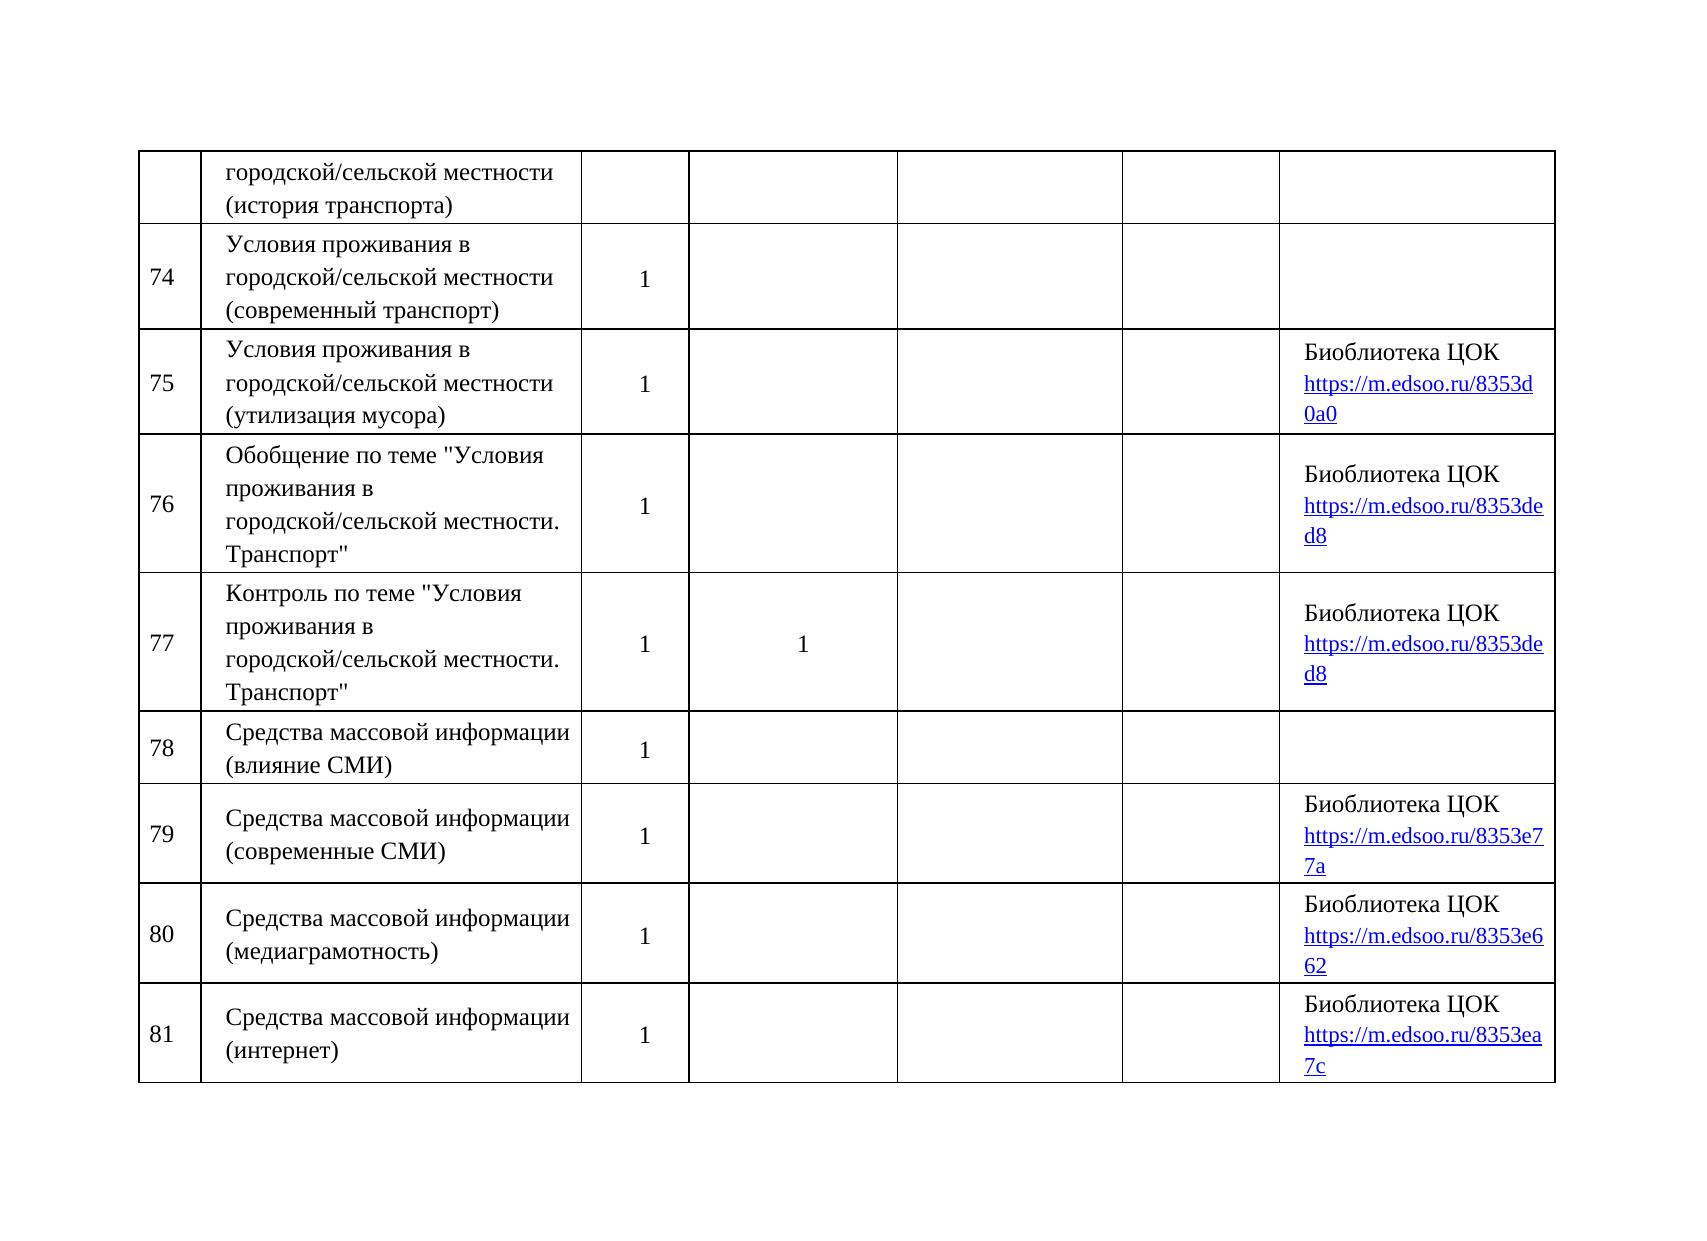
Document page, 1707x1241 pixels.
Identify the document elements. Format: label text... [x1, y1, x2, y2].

table_cell Обобщение по теме "Условия проживания в городской/сельской местности. Транспорт" [202, 435, 581, 572]
table_cell 80 [140, 884, 200, 982]
table_cell [898, 984, 1122, 1082]
table_cell 81 [140, 984, 200, 1082]
table_cell [140, 152, 200, 222]
table_cell [1123, 884, 1279, 982]
table_cell [690, 224, 897, 328]
table_cell [898, 152, 1122, 222]
table_cell Средства массовой информации (интернет) [202, 984, 581, 1082]
table_cell Контроль по теме "Условия проживания в городской/сельской местности. Транспорт" [202, 573, 581, 710]
table_cell [898, 224, 1122, 328]
table_cell 1 [582, 712, 688, 782]
table_cell [1123, 712, 1279, 782]
table_cell [1123, 784, 1279, 882]
table_cell [1123, 984, 1279, 1082]
table_cell Биоблиотека ЦОК https://m.edsoo.ru/8353ded8 [1280, 435, 1554, 572]
table_cell Средства массовой информации (медиаграмотность) [202, 884, 581, 982]
table_cell Условия проживания в городской/сельской местности (современный транспорт) [202, 224, 581, 328]
table_cell [1123, 435, 1279, 572]
table_cell [1123, 152, 1279, 222]
table_cell 1 [582, 984, 688, 1082]
table_cell [690, 784, 897, 882]
table_cell [898, 712, 1122, 782]
table_cell [898, 330, 1122, 433]
table_cell [690, 884, 897, 982]
table_cell [898, 573, 1122, 710]
table_cell Биоблиотека ЦОК https://m.edsoo.ru/8353e662 [1280, 884, 1554, 982]
table_cell [898, 435, 1122, 572]
table_cell [690, 152, 897, 222]
table_cell 74 [140, 224, 200, 328]
table_cell Средства массовой информации (влияние СМИ) [202, 712, 581, 782]
table_cell Биоблиотека ЦОК https://m.edsoo.ru/8353e77a [1280, 784, 1554, 882]
table_cell [1280, 712, 1554, 782]
table_cell [898, 784, 1122, 882]
table_cell [690, 712, 897, 782]
table_cell 1 [690, 573, 897, 710]
table_cell Биоблиотека ЦОК https://m.edsoo.ru/8353d0a0 [1280, 330, 1554, 433]
table_cell 1 [582, 330, 688, 433]
table_cell 1 [582, 884, 688, 982]
table_cell [690, 435, 897, 572]
table_cell 79 [140, 784, 200, 882]
table_cell [898, 884, 1122, 982]
table_cell городской/сельской местности (история транспорта) [202, 152, 581, 222]
table_cell [1280, 224, 1554, 328]
table_cell Средства массовой информации (современные СМИ) [202, 784, 581, 882]
table_cell 1 [582, 224, 688, 328]
table_cell Биоблиотека ЦОК https://m.edsoo.ru/8353ea7c [1280, 984, 1554, 1082]
table_cell [1123, 330, 1279, 433]
table_cell 1 [582, 573, 688, 710]
table_cell 75 [140, 330, 200, 433]
table_cell [582, 152, 688, 222]
table_cell Биоблиотека ЦОК https://m.edsoo.ru/8353ded8 [1280, 573, 1554, 710]
table_cell 76 [140, 435, 200, 572]
table_cell [690, 330, 897, 433]
table_cell 1 [582, 784, 688, 882]
table_cell 1 [582, 435, 688, 572]
table_cell [690, 984, 897, 1082]
table_cell Условия проживания в городской/сельской местности (утилизация мусора) [202, 330, 581, 433]
table_cell [1123, 224, 1279, 328]
table_cell [1123, 573, 1279, 710]
table_cell [1280, 152, 1554, 222]
table_cell 77 [140, 573, 200, 710]
table_cell 78 [140, 712, 200, 782]
